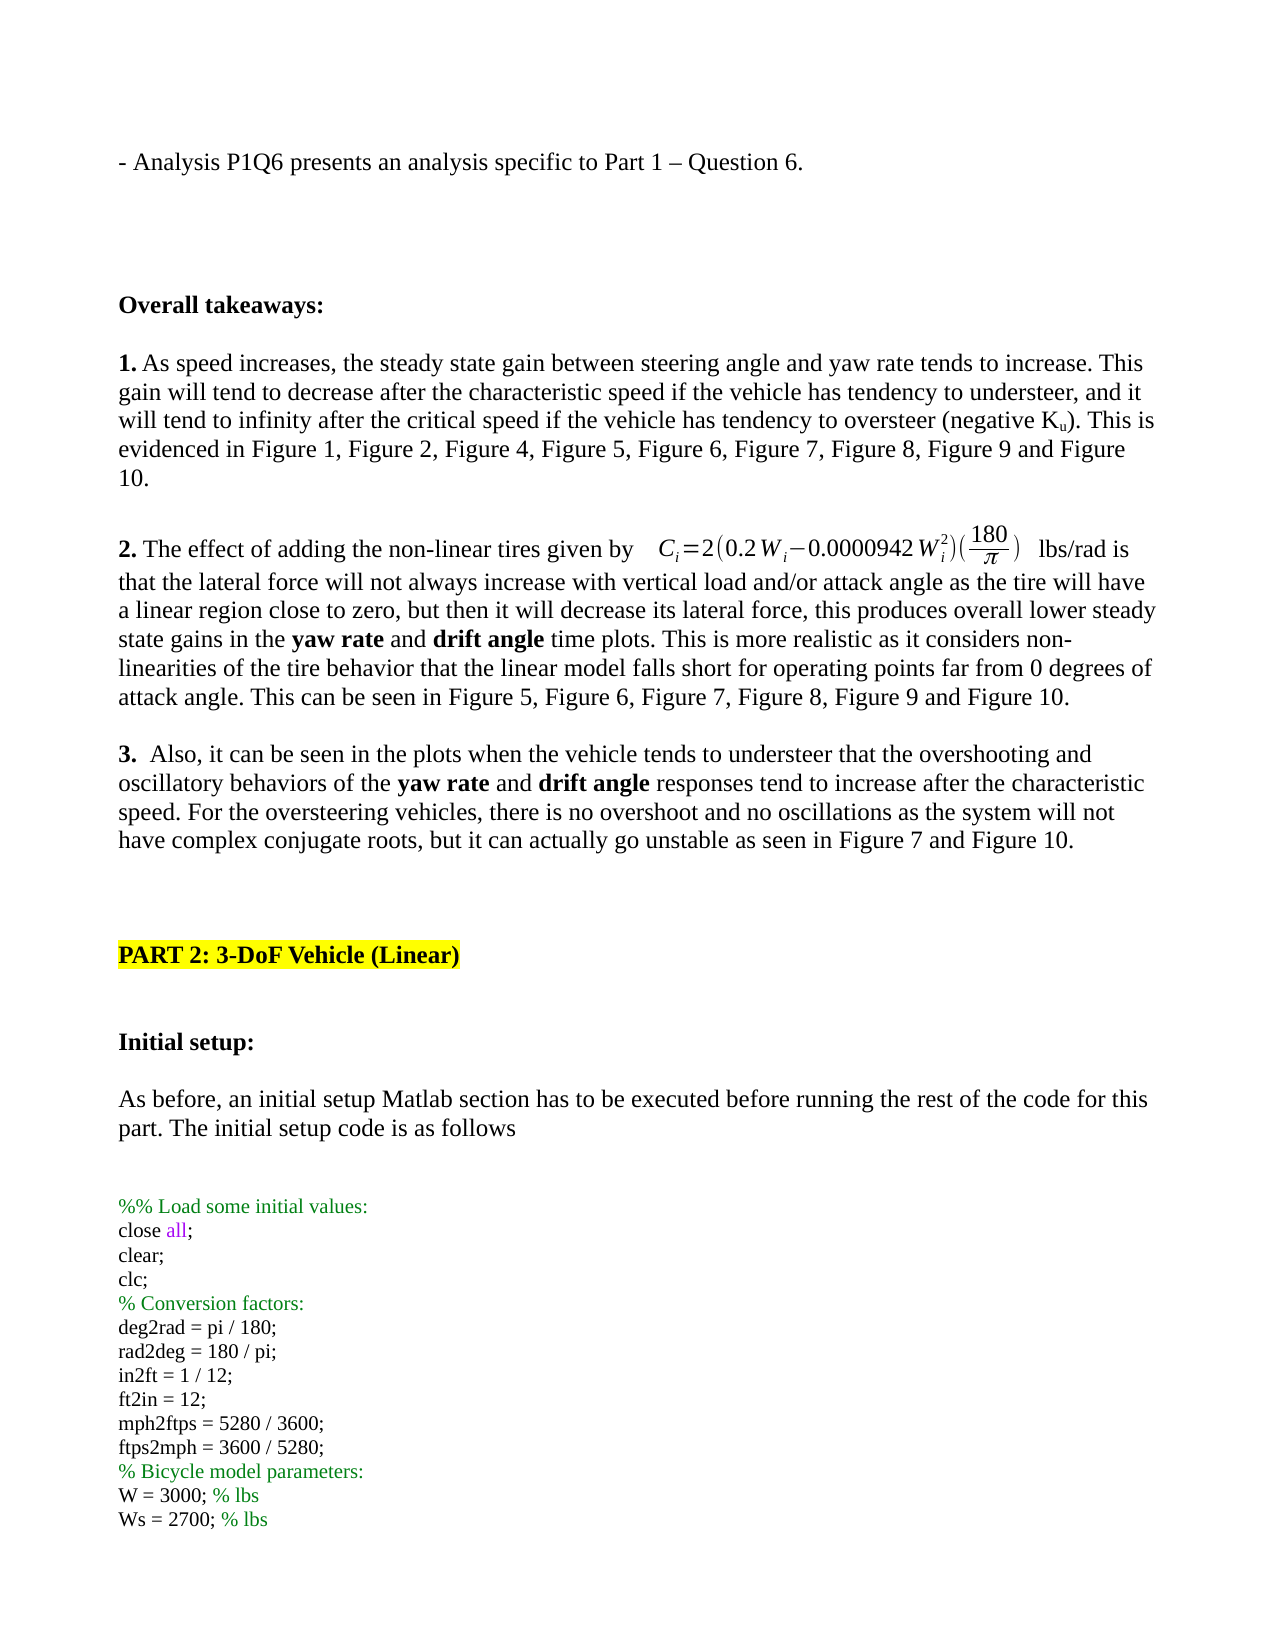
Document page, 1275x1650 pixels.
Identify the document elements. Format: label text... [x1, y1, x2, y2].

text 1. As speed increases, the steady state gain between steering angle and yaw rate tends to increase. This gain will tend to decrease after the characteristic speed if the vehicle has tendency to understeer, and it will tend to infinity after the critical speed if the vehicle has tendency to oversteer (negative Ku). This is evidenced in Figure 1, Figure 2, Figure 4, Figure 5, Figure 6, Figure 7, Figure 8, Figure 9 and Figure 10. [118, 348, 1157, 492]
text As before, an initial setup Matlab section has to be executed before running the rest of the code for this part. The initial setup code is as follows [118, 1084, 1157, 1142]
text ft2in = 12; [118, 1387, 1157, 1411]
text in2ft = 1 / 12; [118, 1363, 1157, 1387]
text - Analysis P1Q6 presents an analysis specific to Part 1 – Question 6. [118, 147, 1157, 176]
text %% Load some initial values: [118, 1194, 1157, 1218]
text 2. The effect of adding the non-linear tires given by lbs/rad is that the lateral force will not always increase with vertical load and/or attack angle as the tire will have a linear region close to zero, but then it will decrease its lateral force, this produces overall lower steady state gains in the yaw rate and drift angle time plots. This is more realistic as it considers non-linearities of the tire behavior that the linear model falls short for operating points far from 0 degrees of attack angle. This can be seen in Figure 5, Figure 6, Figure 7, Figure 8, Figure 9 and Figure 10. [118, 521, 1157, 710]
text PART 2: 3-DoF Vehicle (Linear) [118, 940, 1157, 969]
text clear; [118, 1242, 1157, 1267]
text W = 3000; % lbs [118, 1483, 1157, 1507]
text Overall takeaways: [118, 291, 1157, 319]
text deg2rad = pi / 180; [118, 1315, 1157, 1339]
text rad2deg = 180 / pi; [118, 1339, 1157, 1363]
text clc; [118, 1267, 1157, 1291]
text mph2ftps = 5280 / 3600; [118, 1411, 1157, 1435]
text 3. Also, it can be seen in the plots when the vehicle tends to understeer that the overshooting and oscillatory behaviors of the yaw rate and drift angle responses tend to increase after the characteristic speed. For the oversteering vehicles, there is no overshoot and no oscillations as the system will not have complex conjugate roots, but it can actually go unstable as seen in Figure 7 and Figure 10. [118, 739, 1157, 854]
text % Bicycle model parameters: [118, 1459, 1157, 1483]
text Initial setup: [118, 1027, 1157, 1055]
text ftps2mph = 3600 / 5280; [118, 1435, 1157, 1459]
text % Conversion factors: [118, 1291, 1157, 1315]
text close all; [118, 1218, 1157, 1242]
text Ws = 2700; % lbs [118, 1507, 1157, 1531]
